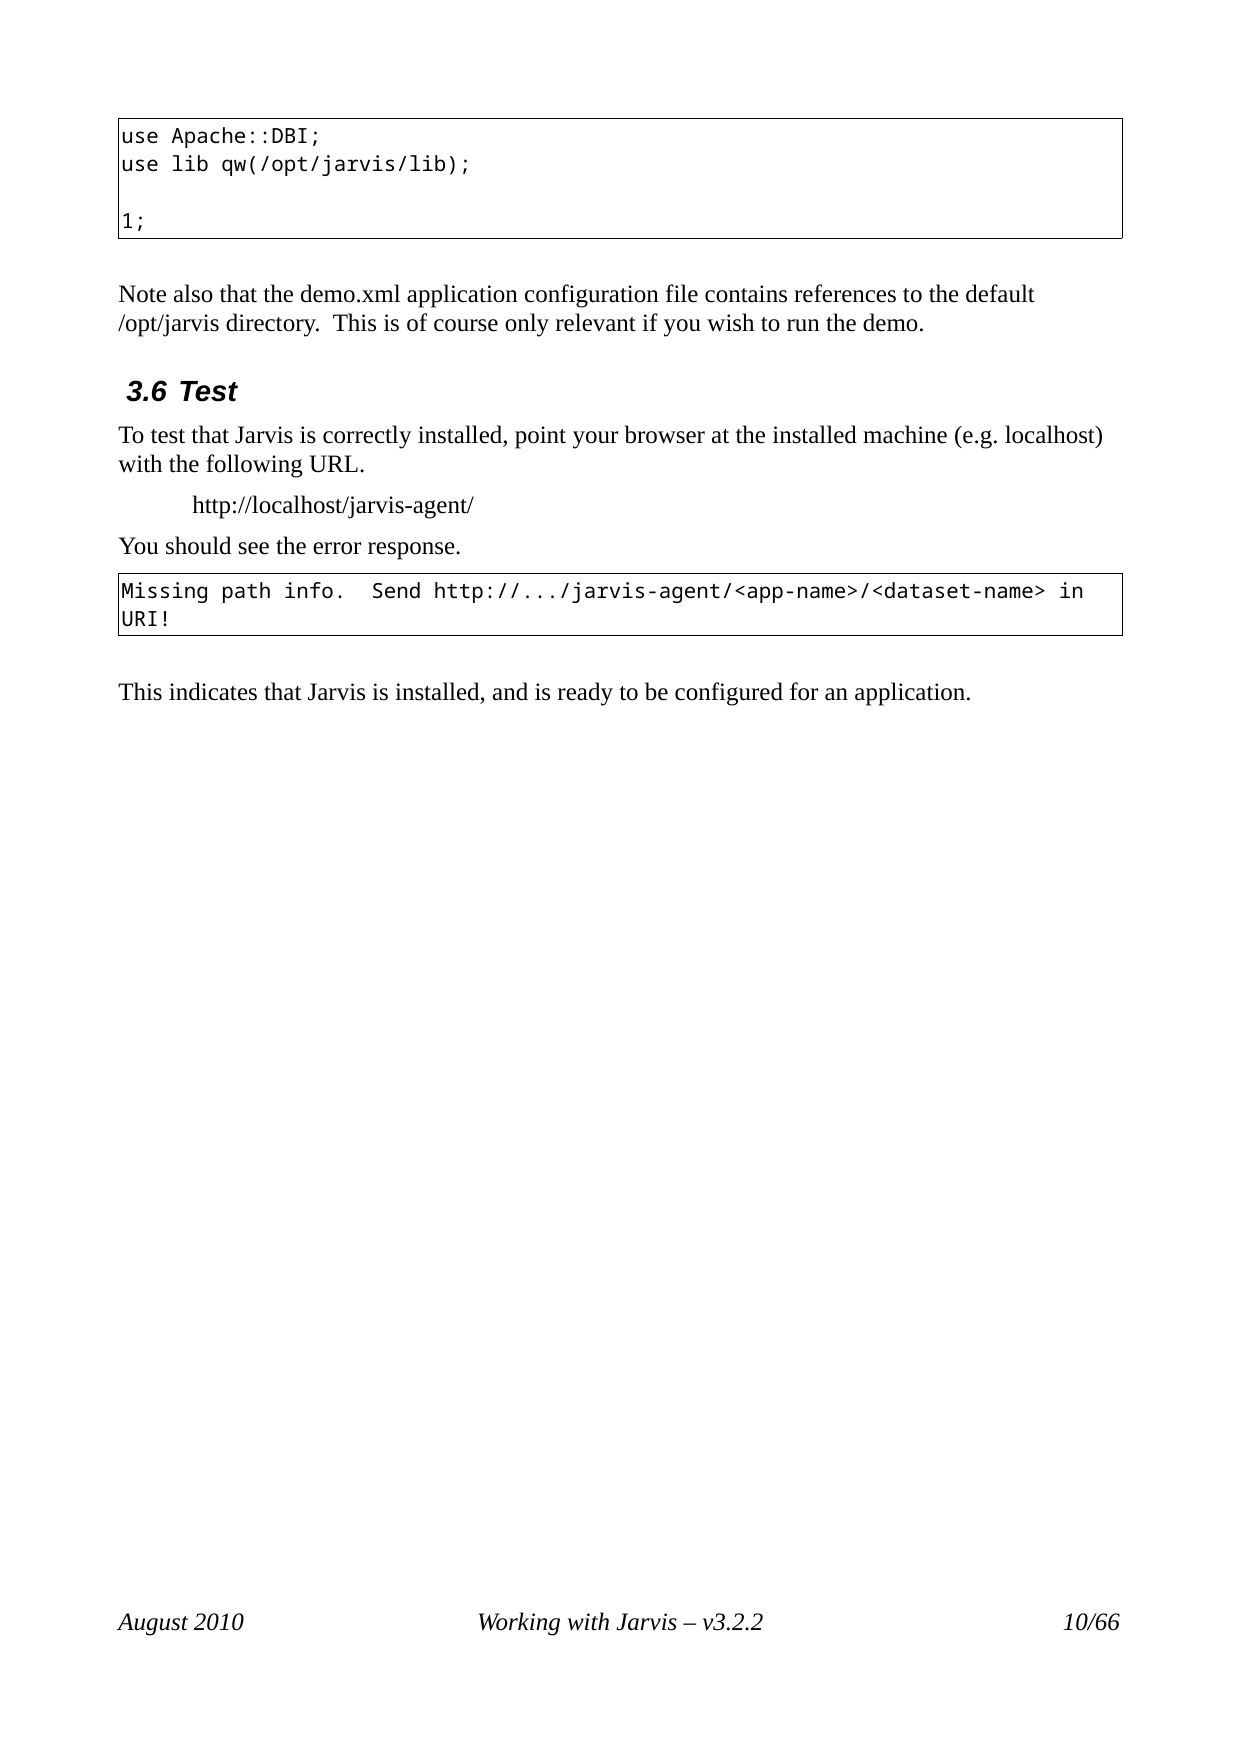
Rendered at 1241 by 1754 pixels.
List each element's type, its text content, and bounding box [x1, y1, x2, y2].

text Note also that the demo.xml application configuration file contains references to the default /opt/jarvis directory. This is of course only relevant if you wish to run the demo. [118, 279, 1122, 337]
text To test that Jarvis is correctly installed, point your browser at the installed machine (e.g. localhost) with the following URL. [118, 420, 1122, 478]
subtitle Test [118, 374, 1122, 408]
text http://localhost/jarvis-agent/ [118, 490, 1122, 519]
text use Apache::DBI; [119, 119, 1122, 147]
text 1; [119, 203, 1122, 238]
text use lib qw(/opt/jarvis/lib); [119, 147, 1122, 178]
text Missing path info. Send http://.../jarvis-agent/<app-name>/<dataset-name> in URI! [119, 574, 1122, 635]
text You should see the error response. [118, 531, 1122, 560]
text This indicates that Jarvis is installed, and is ready to be configured for an application. [118, 677, 1122, 706]
